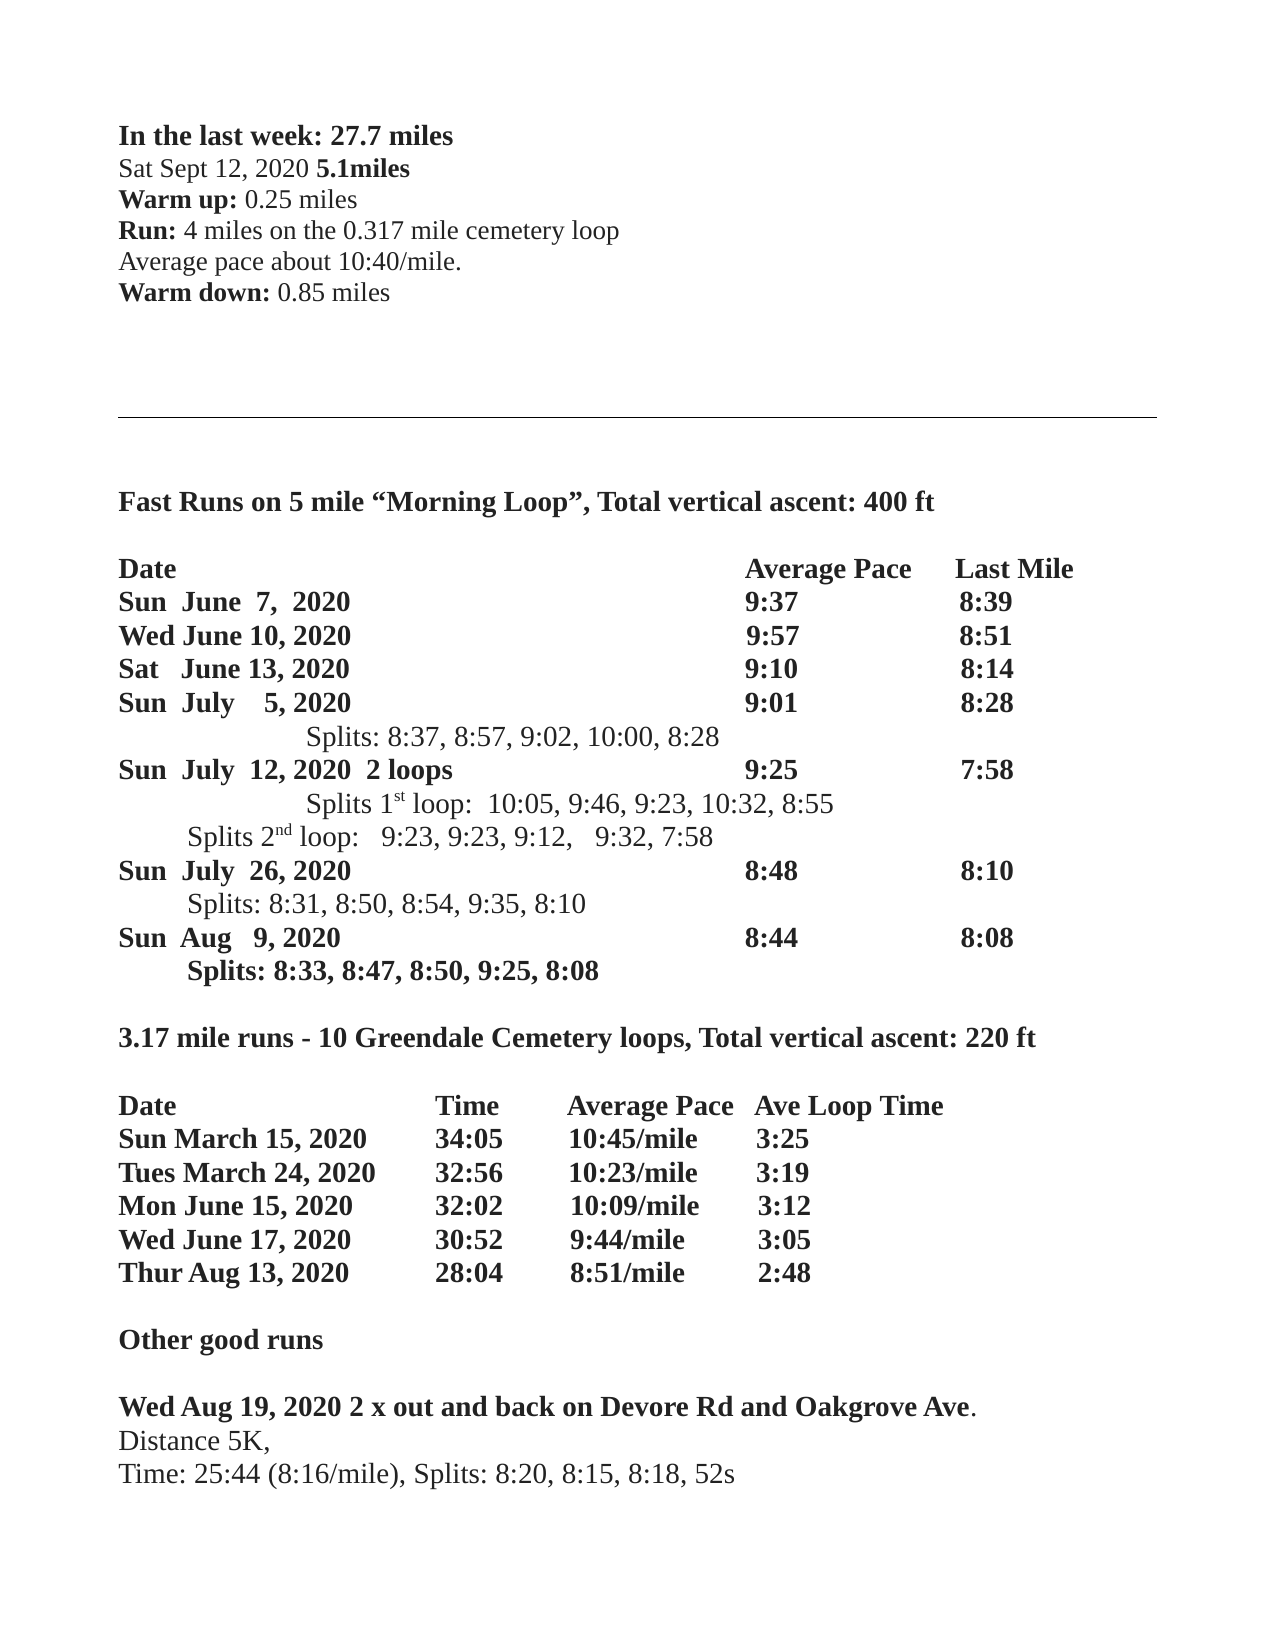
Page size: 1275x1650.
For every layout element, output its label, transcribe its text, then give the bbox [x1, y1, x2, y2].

text Warm down: 0.85 miles [118, 276, 1161, 307]
text Date Time Average Pace Ave Loop Time [118, 1088, 1161, 1121]
text Wed June 10, 2020 9:57 8:51 [118, 618, 1161, 652]
text Tues March 24, 2020 32:56 10:23/mile 3:19 [118, 1155, 1161, 1188]
text Time: 25:44 (8:16/mile), Splits: 8:20, 8:15, 8:18, 52s [118, 1457, 1161, 1490]
text Sun March 15, 2020 34:05 10:45/mile 3:25 [118, 1121, 1161, 1155]
text Run: 4 miles on the 0.317 mile cemetery loop [118, 214, 1161, 245]
text Warm up: 0.25 miles [118, 183, 1161, 214]
text Average pace about 10:40/mile. [118, 245, 1161, 276]
text Sat June 13, 2020 9:10 8:14 Sun July 5, 2020 9:01 8:28 Splits: 8:37, 8:57, 9:02, 10:00, 8:28 Sun July 12, 2020 2 loops 9:25 7:58 Splits 1st loop: 10:05, 9:46, 9:23, 10:32, 8:55 [118, 652, 1161, 819]
text Thur Aug 13, 2020 28:04 8:51/mile 2:48 [118, 1255, 1161, 1289]
text Date Average Pace Last Mile [118, 551, 1161, 584]
text Fast Runs on 5 mile “Morning Loop”, Total vertical ascent: 400 ft [118, 484, 1161, 517]
text Other good runs [118, 1322, 1161, 1356]
text Distance 5K, [118, 1423, 1161, 1457]
text Sat Sept 12, 2020 5.1miles [118, 152, 1161, 183]
text Sun Aug 9, 2020 8:44 8:08 Splits: 8:33, 8:47, 8:50, 9:25, 8:08 [118, 920, 1161, 987]
text Mon June 15, 2020 32:02 10:09/mile 3:12 [118, 1188, 1161, 1222]
text Wed Aug 19, 2020 2 x out and back on Devore Rd and Oakgrove Ave. [118, 1389, 1161, 1423]
text Splits 2nd loop: 9:23, 9:23, 9:12, 9:32, 7:58 [118, 819, 1161, 853]
text Sun June 7, 2020 9:37 8:39 [118, 584, 1161, 618]
text Sun July 26, 2020 8:48 8:10 Splits: 8:31, 8:50, 8:54, 9:35, 8:10 [118, 853, 1161, 920]
list 3.17 mile runs - 10 Greendale Cemetery loops, Total vertical ascent: 220 ft [118, 1021, 1161, 1054]
text In the last week: 27.7 miles [118, 118, 1161, 152]
text Wed June 17, 2020 30:52 9:44/mile 3:05 [118, 1222, 1161, 1255]
